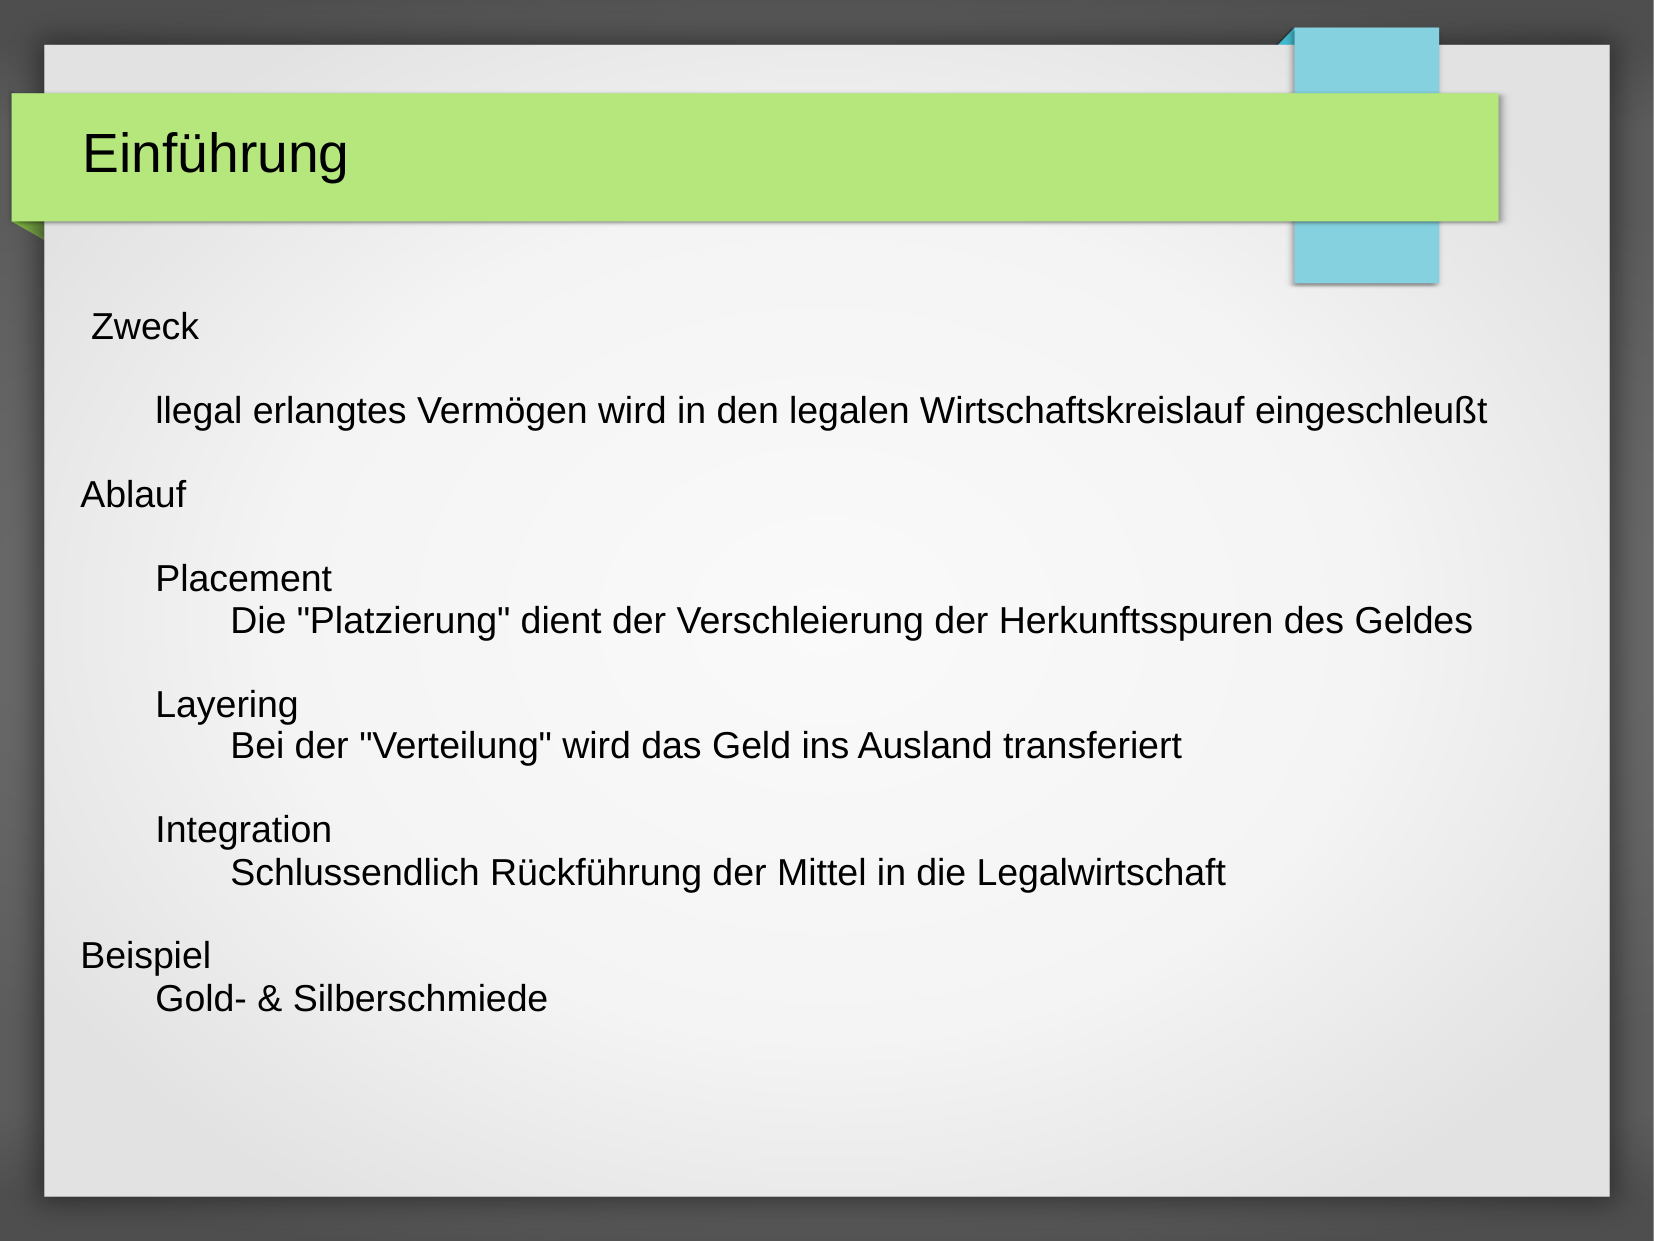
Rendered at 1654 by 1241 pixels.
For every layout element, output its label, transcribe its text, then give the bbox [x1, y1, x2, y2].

title Einführung [82, 94, 1264, 213]
picture [0, 0, 1654, 1241]
text_box Zweck llegal erlangtes Vermögen wird in den legalen Wirtschaftskreislauf eingeschleußt Ablauf Placement Die "Platzierung" dient der Verschleierung der Herkunftsspuren des Geldes Layering Bei der "Verteilung" wird das Geld ins Ausland transferiert Integration Schlussendlich Rückführung der Mittel in die Legalwirtschaft Beispiel Gold- & Silberschmiede [65, 297, 1588, 1027]
